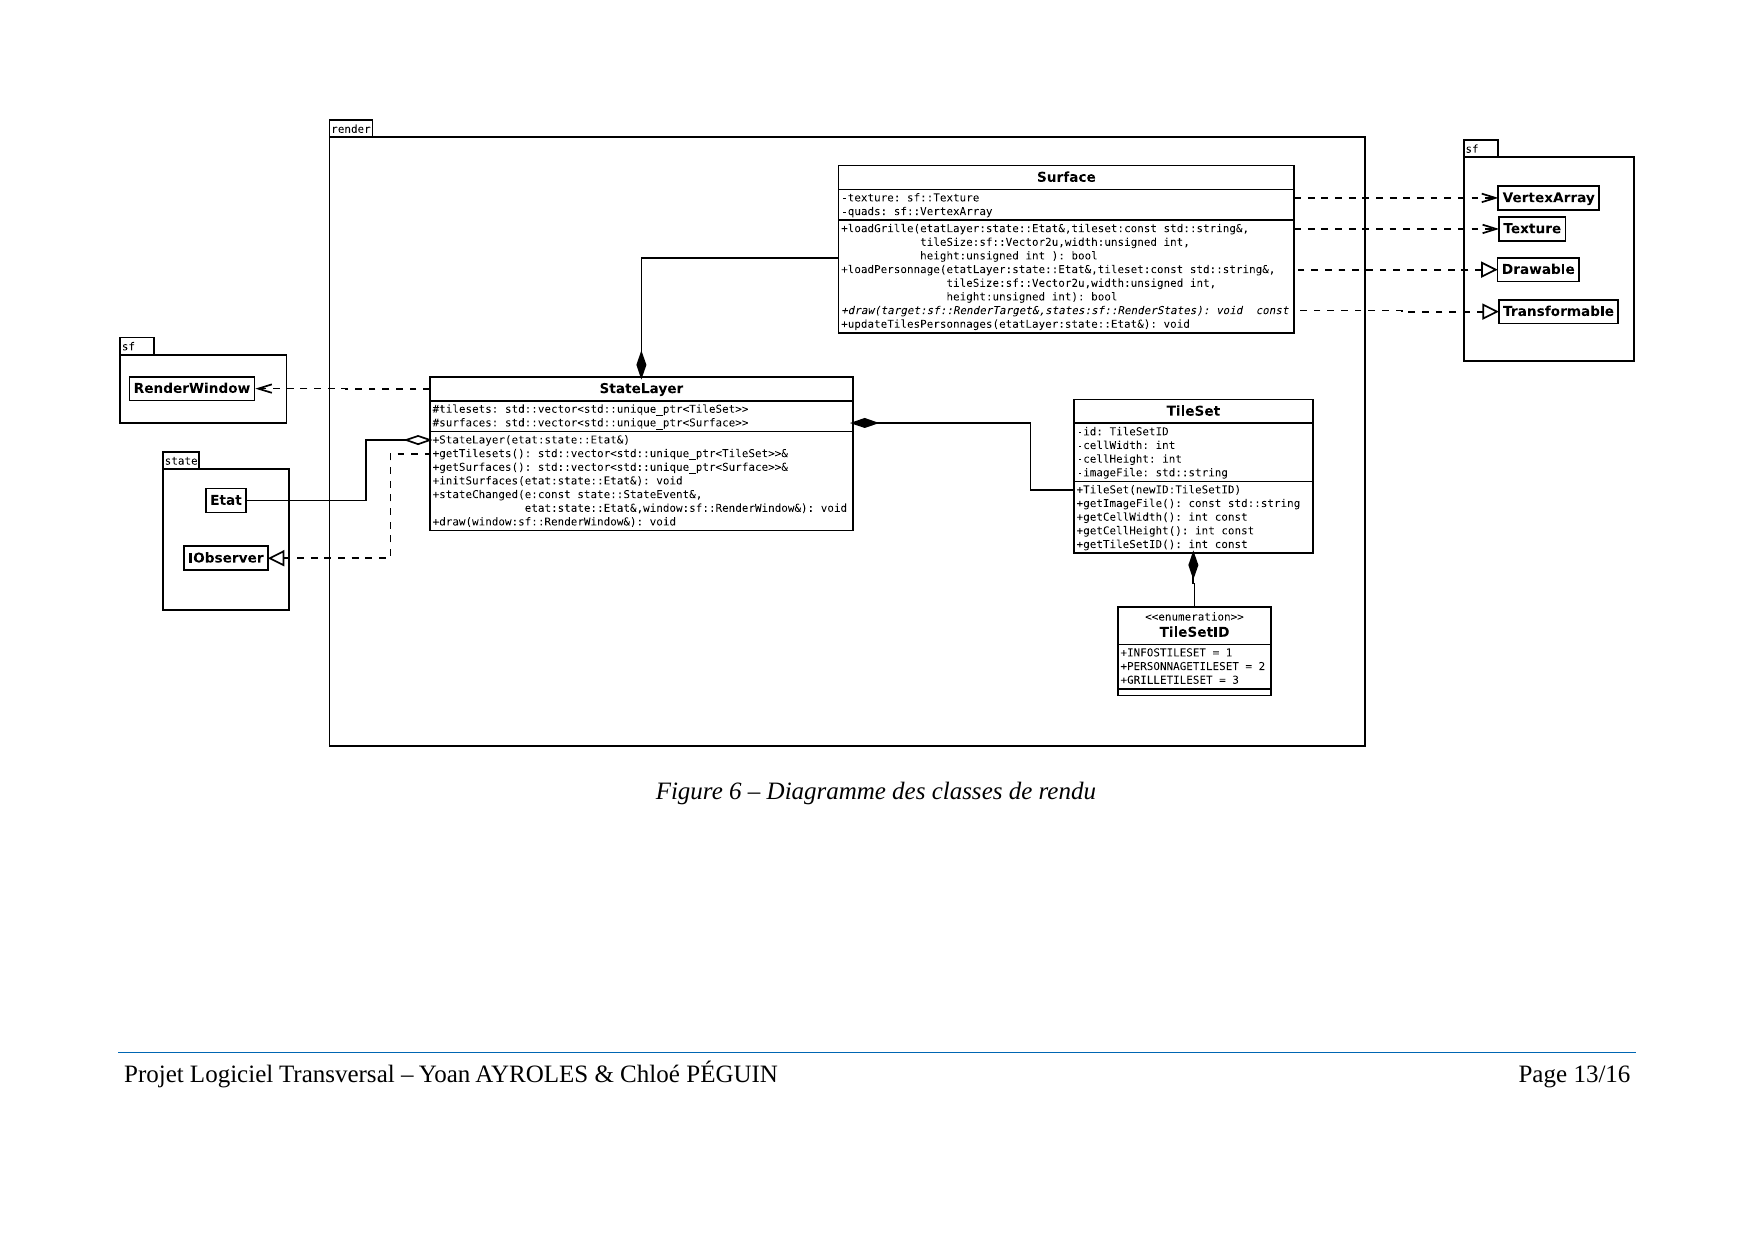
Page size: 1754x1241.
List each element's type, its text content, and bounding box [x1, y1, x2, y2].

text Figure 6 – Diagramme des classes de rendu [118, 776, 1636, 804]
